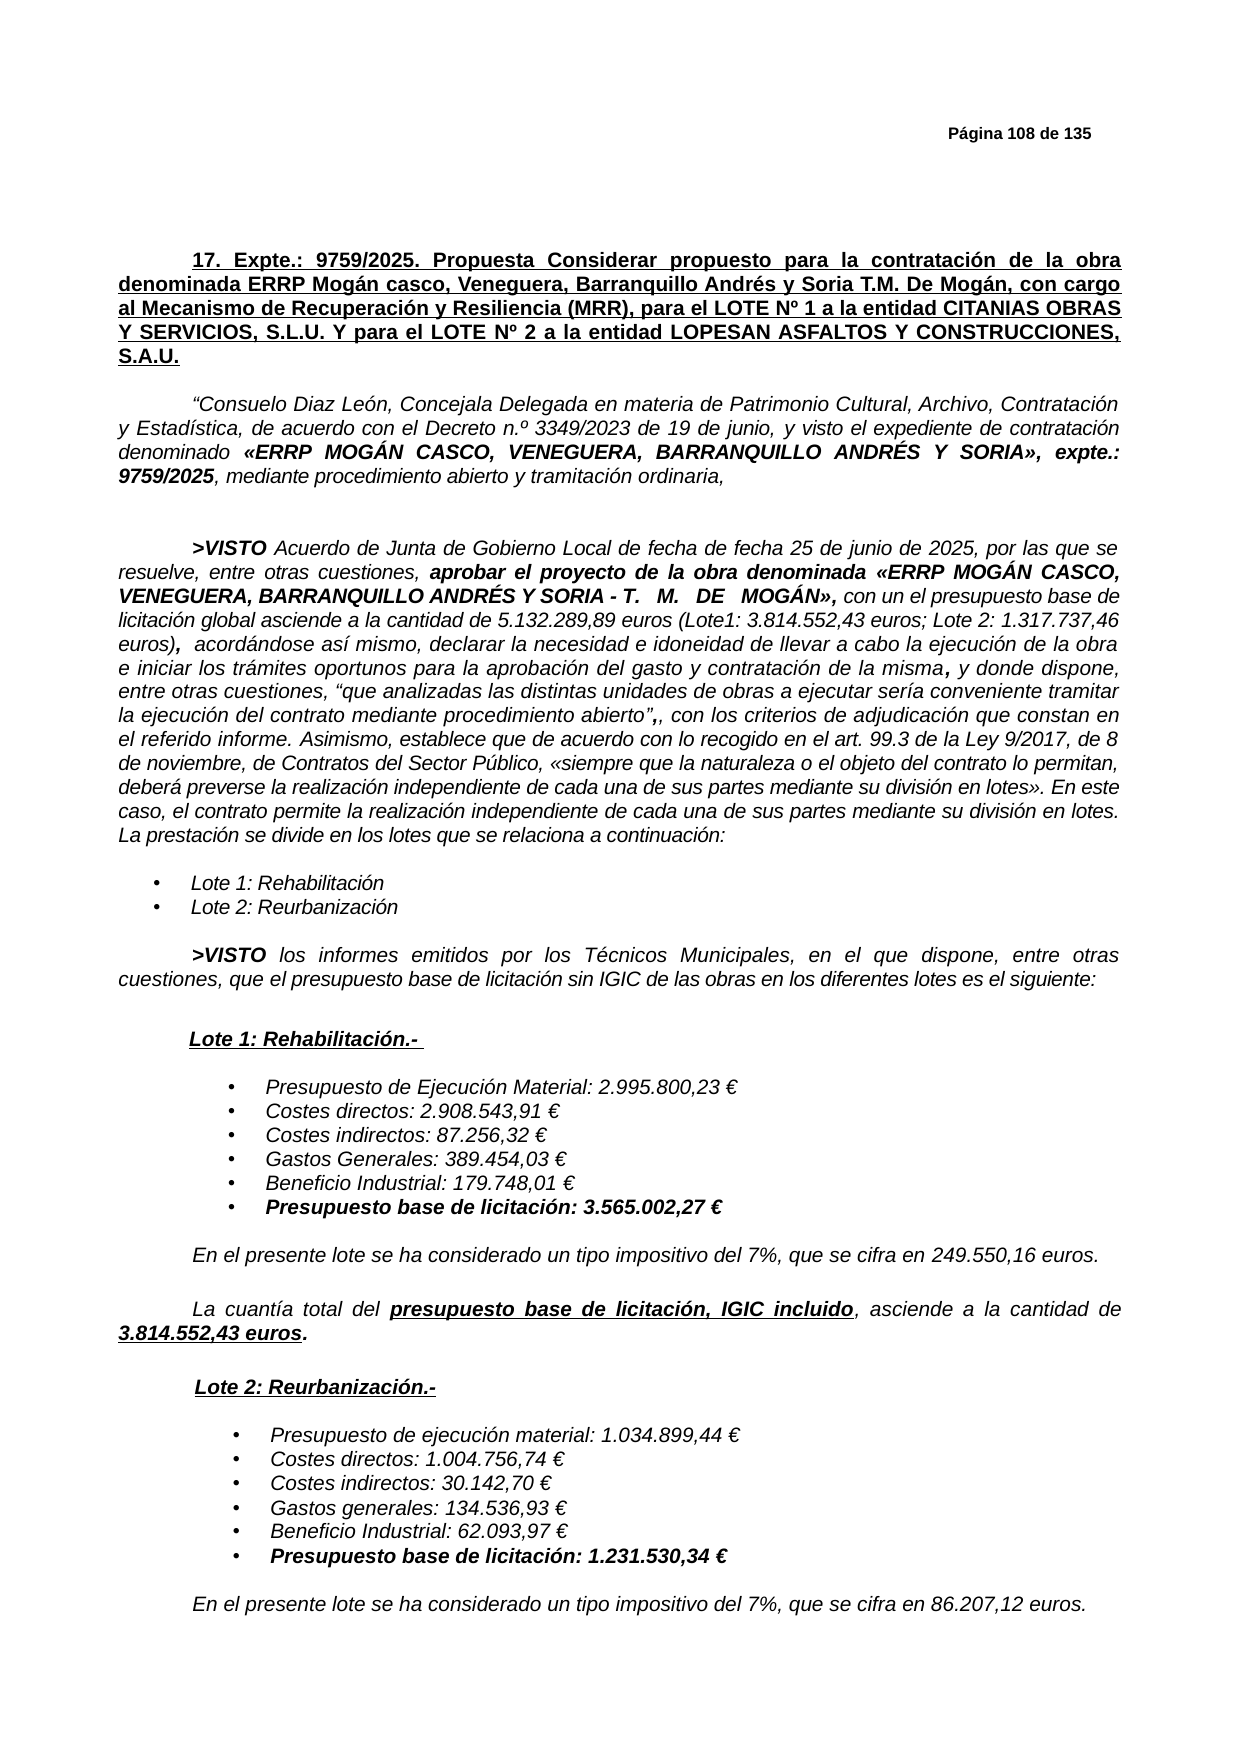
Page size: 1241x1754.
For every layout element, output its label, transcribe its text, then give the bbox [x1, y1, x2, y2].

list Costes directos: 2.908.543,91 € [228, 1099, 1122, 1123]
list Lote 2: Reurbanización.- [157, 1375, 1122, 1399]
text >VISTO los informes emitidos por los Técnicos Municipales, en el que dispone, entre otras cuestiones, que el presupuesto base de licitación sin IGIC de las obras en los diferentes lotes es el siguiente: [118, 943, 1122, 991]
text En el presente lote se ha considerado un tipo impositivo del 7%, que se cifra en 86.207,12 euros. [118, 1591, 1122, 1615]
list Costes indirectos: 87.256,32 € [228, 1123, 1122, 1147]
list Presupuesto base de licitación: 3.565.002,27 € [228, 1195, 1122, 1219]
text al Mecanismo de Recuperación y Resiliencia (MRR), para el LOTE Nº 1 a la entidad CITANIAS OBRAS [118, 294, 1122, 317]
list Beneficio Industrial: 179.748,01 € [228, 1171, 1122, 1195]
text En el presente lote se ha considerado un tipo impositivo del 7%, que se cifra en 249.550,16 euros. [118, 1243, 1122, 1267]
list Gastos Generales: 389.454,03 € [228, 1147, 1122, 1171]
list Costes indirectos: 30.142,70 € [233, 1471, 1122, 1495]
list Presupuesto de ejecución material: 1.034.899,44 € [233, 1423, 1122, 1447]
text 17. Expte.: 9759/2025. Propuesta Considerar propuesto para la contratación de la obra denominada ERRP Mogán casco, Veneguera, Barranquillo Andrés y Soria T.M. De Mogán, con cargo [118, 248, 1122, 293]
text Lote 1: Rehabilitación.- [189, 1027, 1051, 1051]
list Lote 2: Reurbanización [153, 895, 1122, 919]
list Gastos generales: 134.536,93 € [233, 1495, 1122, 1519]
list Costes directos: 1.004.756,74 € [233, 1447, 1122, 1471]
text “Consuelo Diaz León, Concejala Delegada en materia de Patrimonio Cultural, Archivo, Contratación y Estadística, de acuerdo con el Decreto n.º 3349/2023 de 19 de junio, y visto el expediente de contratación denominado «ERRP MOGÁN CASCO, VENEGUERA, BARRANQUILLO ANDRÉS Y SORIA», expte.: 9759/2025, mediante procedimiento abierto y tramitación ordinaria, [118, 392, 1122, 488]
list Lote 1: Rehabilitación [153, 871, 1122, 895]
text >VISTO Acuerdo de Junta de Gobierno Local de fecha de fecha 25 de junio de 2025, por las que se resuelve, entre otras cuestiones, aprobar el proyecto de la obra denominada «ERRP MOGÁN CASCO, VENEGUERA, BARRANQUILLO ANDRÉS Y SORIA - T. M. DE MOGÁN», con un el presupuesto base de licitación global asciende a la cantidad de 5.132.289,89 euros (Lote1: 3.814.552,43 euros; Lote 2: 1.317.737,46 euros), acordándose así mismo, declarar la necesidad e idoneidad de llevar a cabo la ejecución de la obra e iniciar los trámites oportunos para la aprobación del gasto y contratación de la misma, y donde dispone, entre otras cuestiones, “que analizadas las distintas unidades de obras a ejecutar sería conveniente tramitar la ejecución del contrato mediante procedimiento abierto”,, con los criterios de adjudicación que constan en el referido informe. Asimismo, establece que de acuerdo con lo recogido en el art. 99.3 de la Ley 9/2017, de 8 de noviembre, de Contratos del Sector Público, «siempre que la naturaleza o el objeto del contrato lo permitan, deberá preverse la realización independiente de cada una de sus partes mediante su división en lotes». En este caso, el contrato permite la realización independiente de cada una de sus partes mediante su división en lotes. La prestación se divide en los lotes que se relaciona a continuación: [118, 536, 1122, 847]
text La cuantía total del presupuesto base de licitación, IGIC incluido, asciende a la cantidad de 3.814.552,43 euros. [118, 1297, 1122, 1345]
list Presupuesto de Ejecución Material: 2.995.800,23 € [228, 1074, 1122, 1099]
list Beneficio Industrial: 62.093,97 € [233, 1519, 1122, 1543]
text Y SERVICIOS, S.L.U. Y para el LOTE Nº 2 a la entidad LOPESAN ASFALTOS Y CONSTRUCCIONES, S.A.U. [118, 318, 1122, 368]
list Presupuesto base de licitación: 1.231.530,34 € [233, 1543, 1122, 1567]
